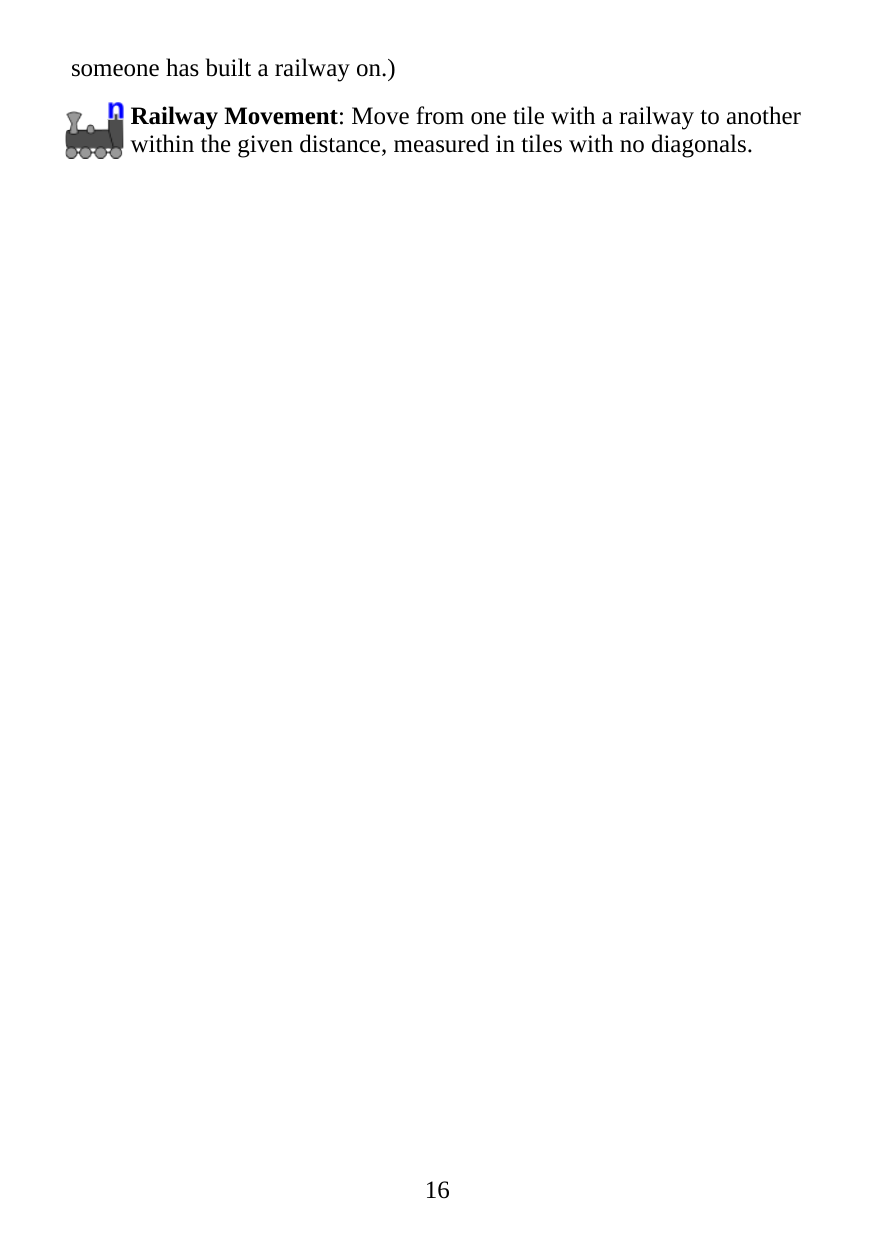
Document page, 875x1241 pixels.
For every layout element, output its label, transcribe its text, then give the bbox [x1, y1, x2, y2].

text Railway Movement: Move from one tile with a railway to another within the given distance, measured in tiles with no diagonals. [125, 101, 803, 158]
picture [65, 101, 125, 159]
text someone has built a railway on.) [71, 53, 803, 82]
